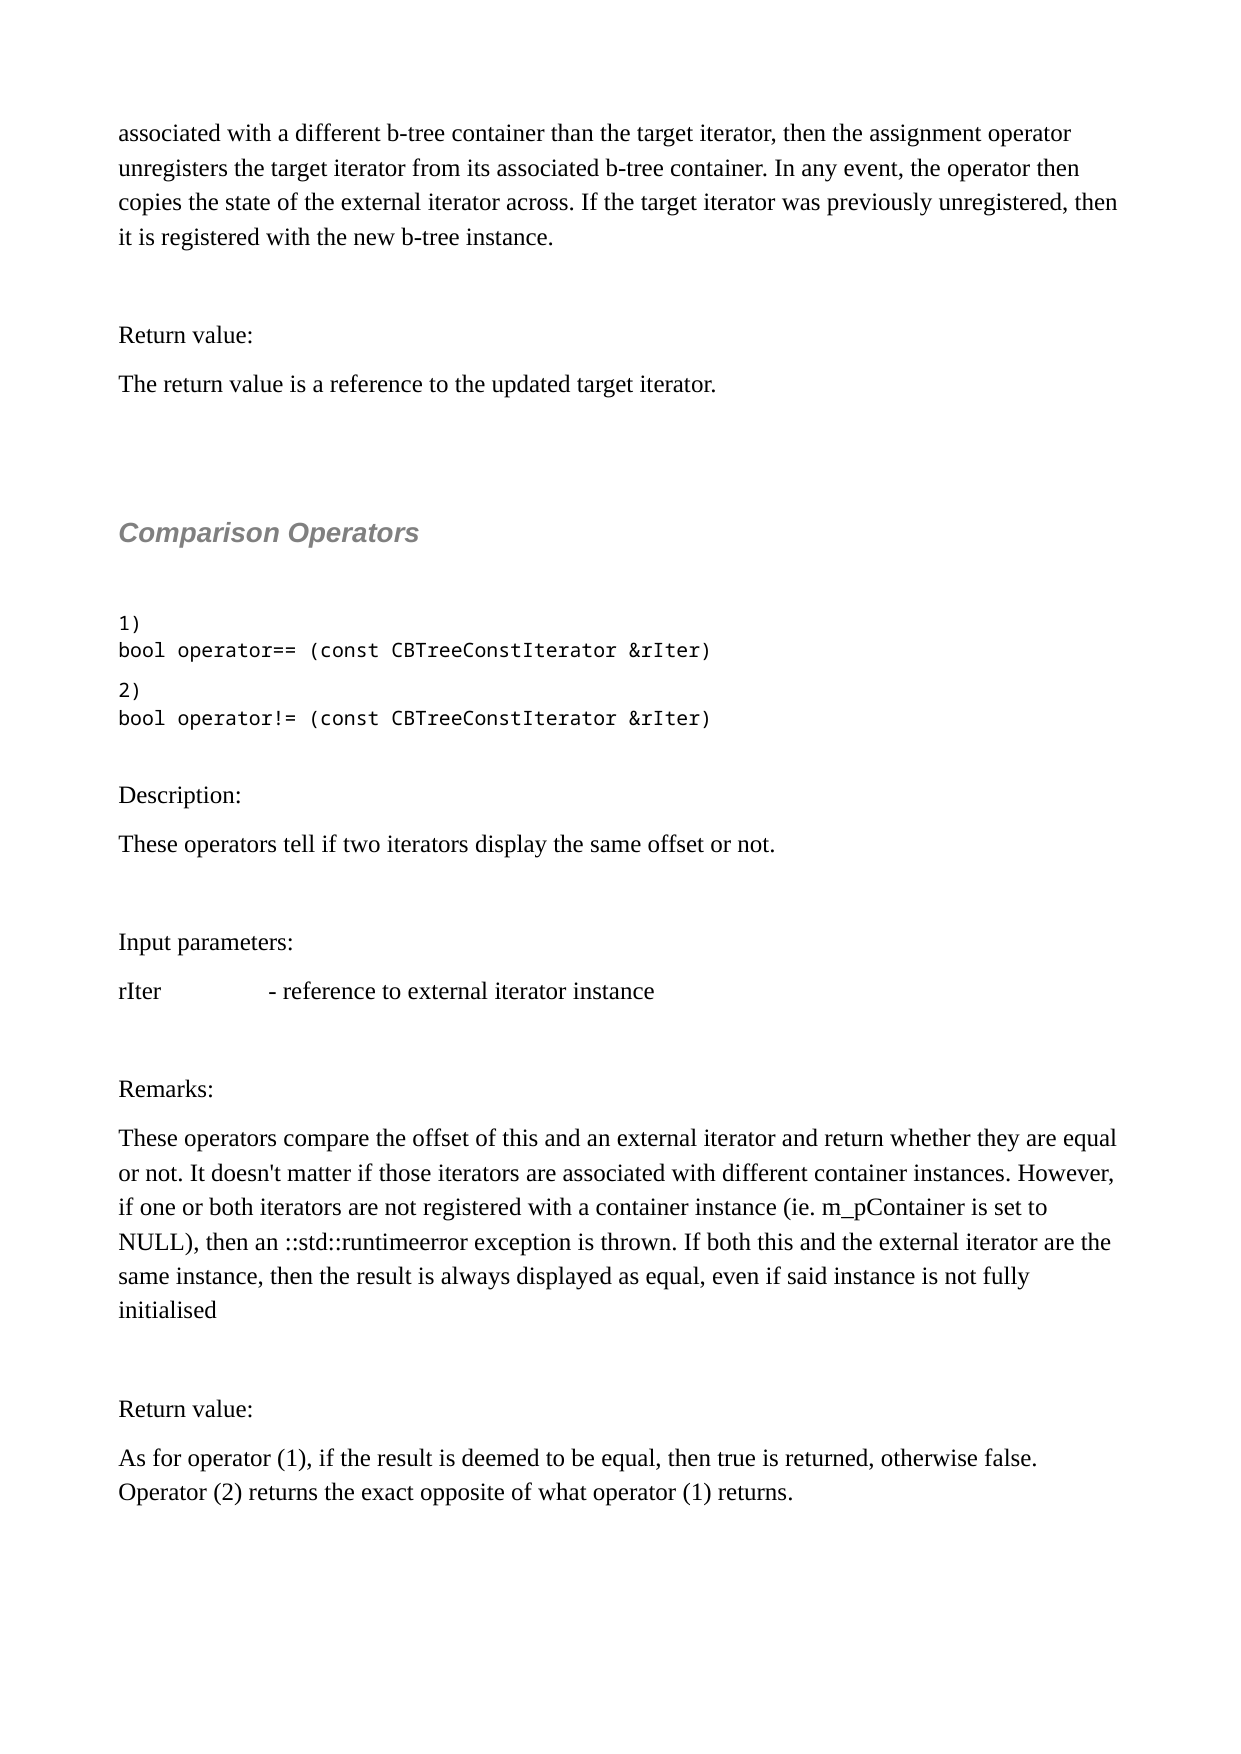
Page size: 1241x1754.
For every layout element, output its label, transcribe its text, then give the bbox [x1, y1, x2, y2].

text The return value is a reference to the updated target iterator. [118, 369, 1122, 397]
subtitle Comparison Operators [118, 516, 1122, 548]
text Description: [118, 780, 1122, 808]
text Remarks: [118, 1074, 1122, 1103]
text 2) [118, 677, 1122, 704]
text As for operator (1), if the result is deemed to be equal, then true is returned, otherwise false. Operator (2) returns the exact opposite of what operator (1) returns. [118, 1443, 1122, 1506]
text bool operator== (const CBTreeConstIterator &rIter) [118, 636, 1122, 663]
text 1) [118, 609, 1122, 636]
text associated with a different b-tree container than the target iterator, then the assignment operator unregisters the target iterator from its associated b-tree container. In any event, the operator then copies the state of the external iterator across. If the target iterator was previously unregistered, then it is registered with the new b-tree instance. [118, 118, 1122, 250]
text bool operator!= (const CBTreeConstIterator &rIter) [118, 704, 1122, 731]
text These operators tell if two iterators display the same offset or not. [118, 829, 1122, 858]
text Return value: [118, 320, 1122, 348]
text These operators compare the offset of this and an external iterator and return whether they are equal or not. It doesn't matter if those iterators are associated with different container instances. However, if one or both iterators are not registered with a container instance (ie. m_pContainer is set to NULL), then an ::std::runtimeerror exception is thrown. If both this and the external iterator are the same instance, then the result is always displayed as equal, even if said instance is not fully initialised [118, 1123, 1122, 1324]
text Input parameters: [118, 927, 1122, 956]
text rIter - reference to external iterator instance [118, 976, 1122, 1005]
text Return value: [118, 1394, 1122, 1422]
